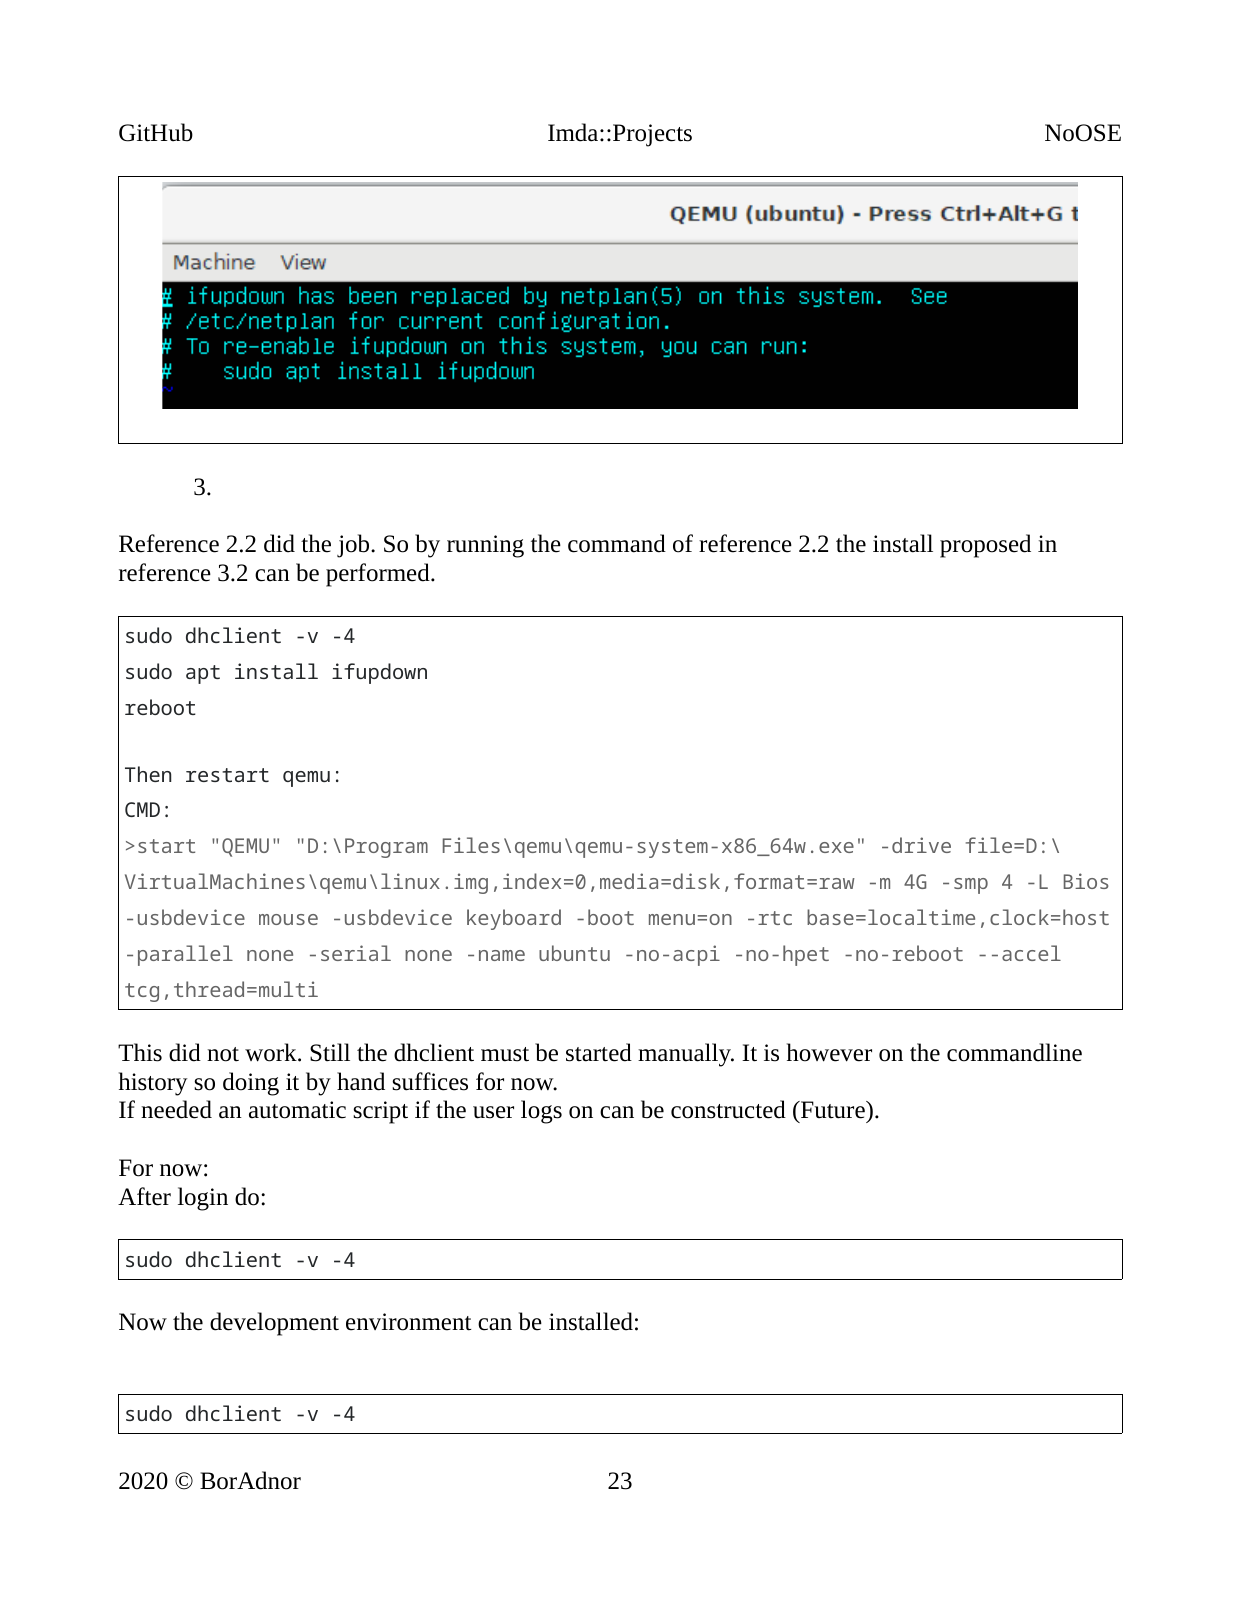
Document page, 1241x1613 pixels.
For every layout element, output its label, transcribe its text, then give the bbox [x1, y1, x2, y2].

table_header sudo dhclient -v -4 [119, 1395, 1122, 1433]
table_header [119, 177, 1122, 443]
text Reference 2.2 did the job. So by running the command of reference 2.2 the install proposed in reference 3.2 can be performed. [118, 529, 1122, 587]
text For now: [118, 1153, 1122, 1182]
table_header sudo dhclient -v -4 sudo apt install ifupdown reboot Then restart qemu: CMD: >start "QEMU" "D:\Program Files\qemu\qemu-system-x86_64w.exe" -drive file=D:\VirtualMachines\qemu\linux.img,index=0,media=disk,format=raw -m 4G -smp 4 -L Bios -usbdevice mouse -usbdevice keyboard -boot menu=on -rtc base=localtime,clock=host -parallel none -serial none -name ubuntu -no-acpi -no-hpet -no-reboot --accel tcg,thread=multi [119, 617, 1122, 1009]
text Now the development environment can be installed: [118, 1307, 1122, 1336]
text If needed an automatic script if the user logs on can be constructed (Future). [118, 1096, 1122, 1124]
text This did not work. Still the dhclient must be started manually. It is however on the commandline history so doing it by hand suffices for now. [118, 1038, 1122, 1096]
table_header sudo dhclient -v -4 [119, 1240, 1122, 1279]
text After login do: [118, 1182, 1122, 1211]
picture [162, 182, 1078, 409]
